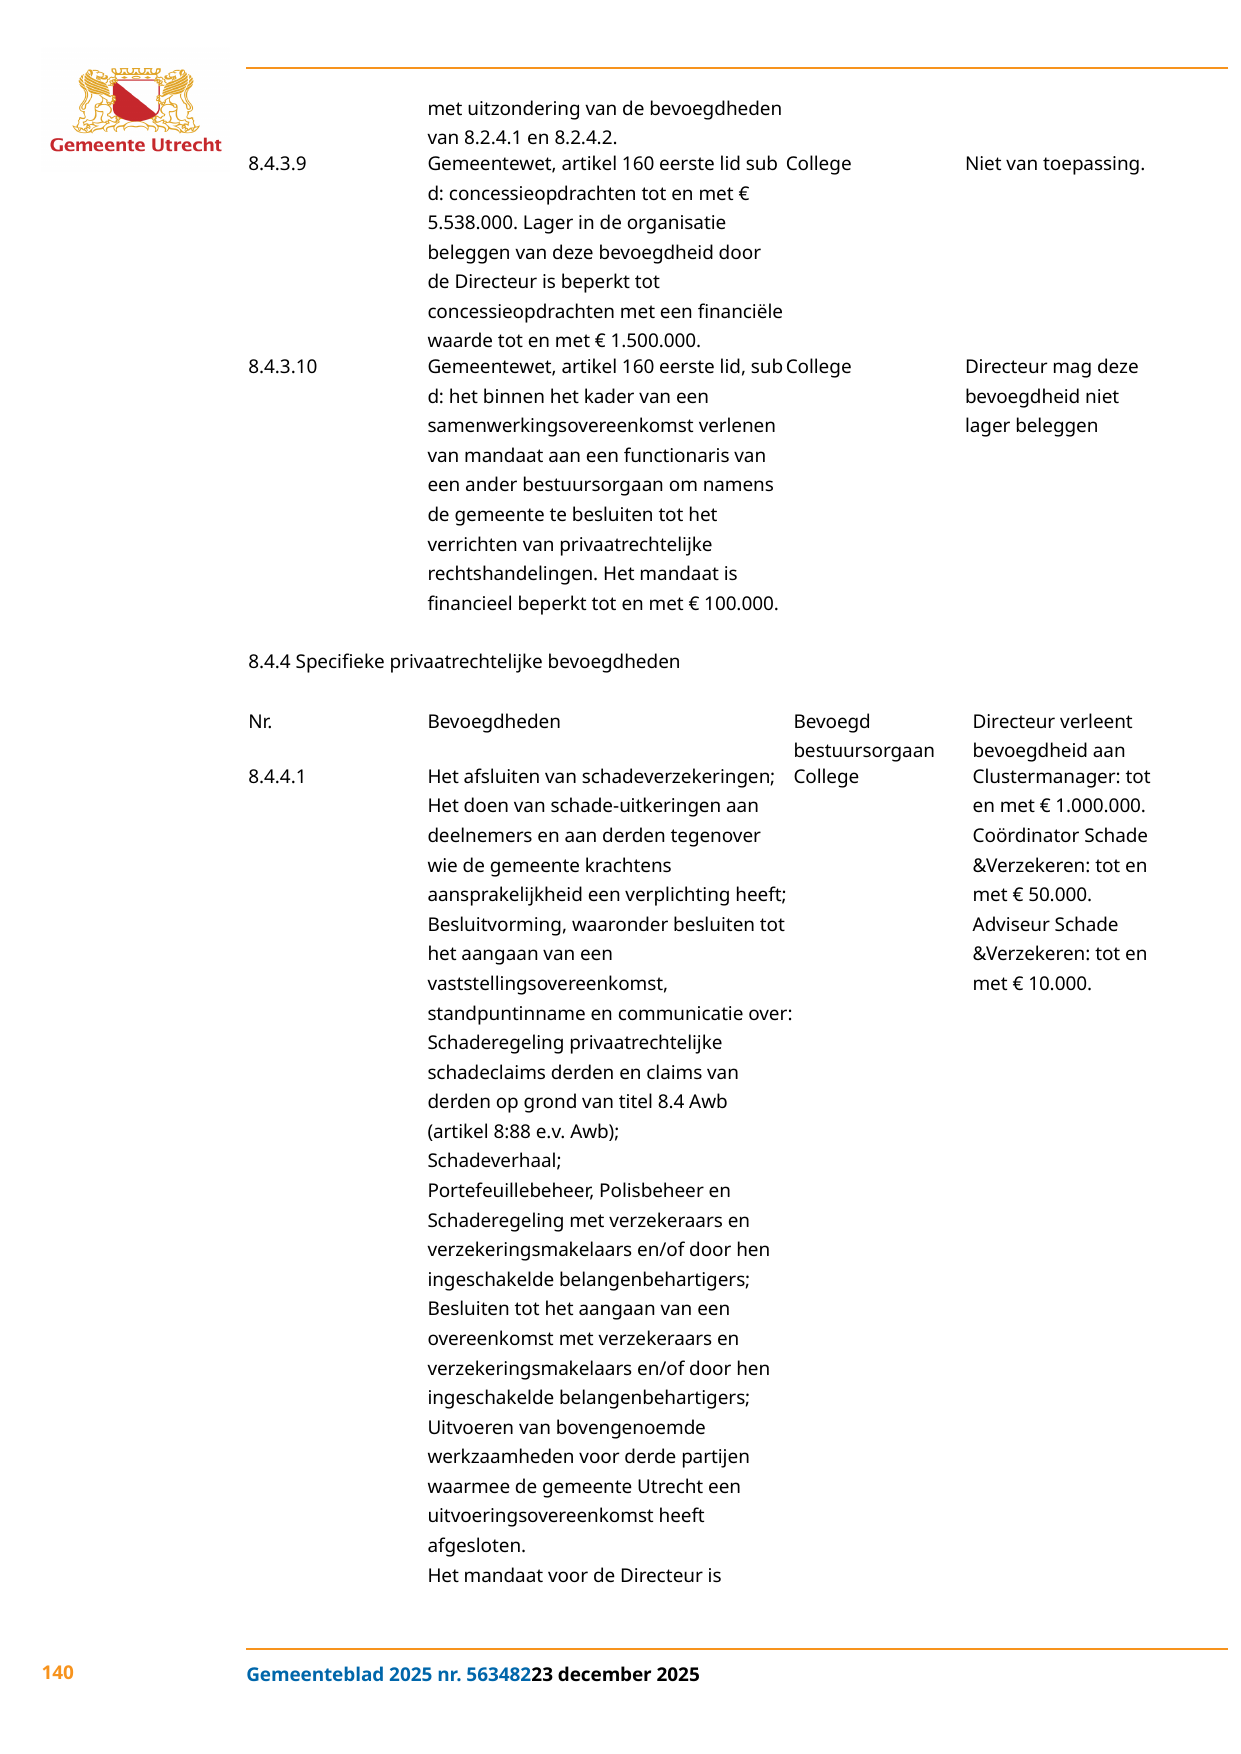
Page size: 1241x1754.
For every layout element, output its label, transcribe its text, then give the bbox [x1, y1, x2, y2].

table_header Bevoegd bestuursorgaan [793, 708, 972, 763]
table_cell Directeur mag deze bevoegdheid niet lager beleggen [965, 353, 1152, 616]
table_cell College [786, 150, 965, 353]
table_cell Gemeentewet, artikel 160 eerste lid, sub d: het binnen het kader van een samenwerkingsovereenkomst verlenen van mandaat aan een functionaris van een ander bestuursorgaan om namens de gemeente te besluiten tot het verrichten van privaatrechtelijke rechtshandelingen. Het mandaat is financieel beperkt tot en met € 100.000. [427, 353, 786, 616]
table_cell Clustermanager: tot en met € 1.000.000. Coördinator Schade &Verzekeren: tot en met € 50.000. Adviseur Schade &Verzekeren: tot en met € 10.000. [973, 763, 1152, 1588]
table_cell College [793, 763, 972, 1588]
text 8.4.4 Specifieke privaatrechtelijke bevoegdheden [248, 648, 1152, 674]
table_cell College [786, 353, 965, 616]
table_cell [786, 95, 965, 150]
table_cell 8.4.3.9 [248, 150, 427, 353]
picture [41, 47, 231, 172]
table_cell met uitzondering van de bevoegdheden van 8.2.4.1 en 8.2.4.2. [427, 95, 786, 150]
table_header Directeur verleent bevoegdheid aan [973, 708, 1152, 763]
table_cell 8.4.4.1 [248, 763, 427, 1588]
table_cell [248, 95, 427, 150]
table_cell Het afsluiten van schadeverzekeringen; Het doen van schade-uitkeringen aan deelnemers en aan derden tegenover wie de gemeente krachtens aansprakelijkheid een verplichting heeft; Besluitvorming, waaronder besluiten tot het aangaan van een vaststellingsovereenkomst, standpuntinname en communicatie over: Schaderegeling privaatrechtelijke schadeclaims derden en claims van derden op grond van titel 8.4 Awb (artikel 8:88 e.v. Awb); Schadeverhaal; Portefeuillebeheer, Polisbeheer en Schaderegeling met verzekeraars en verzekeringsmakelaars en/of door hen ingeschakelde belangenbehartigers; Besluiten tot het aangaan van een overeenkomst met verzekeraars en verzekeringsmakelaars en/of door hen ingeschakelde belangenbehartigers; Uitvoeren van bovengenoemde werkzaamheden voor derde partijen waarmee de gemeente Utrecht een uitvoeringsovereenkomst heeft afgesloten. Het mandaat voor de Directeur is [427, 763, 793, 1588]
table_cell 8.4.3.10 [248, 353, 427, 616]
table_cell Niet van toepassing. [965, 150, 1152, 353]
table_cell [965, 95, 1152, 150]
table_header Bevoegdheden [427, 708, 793, 763]
table_cell Gemeentewet, artikel 160 eerste lid sub d: concessieopdrachten tot en met € 5.538.000. Lager in de organisatie beleggen van deze bevoegdheid door de Directeur is beperkt tot concessieopdrachten met een financiële waarde tot en met € 1.500.000. [427, 150, 786, 353]
table_header Nr. [248, 708, 427, 763]
